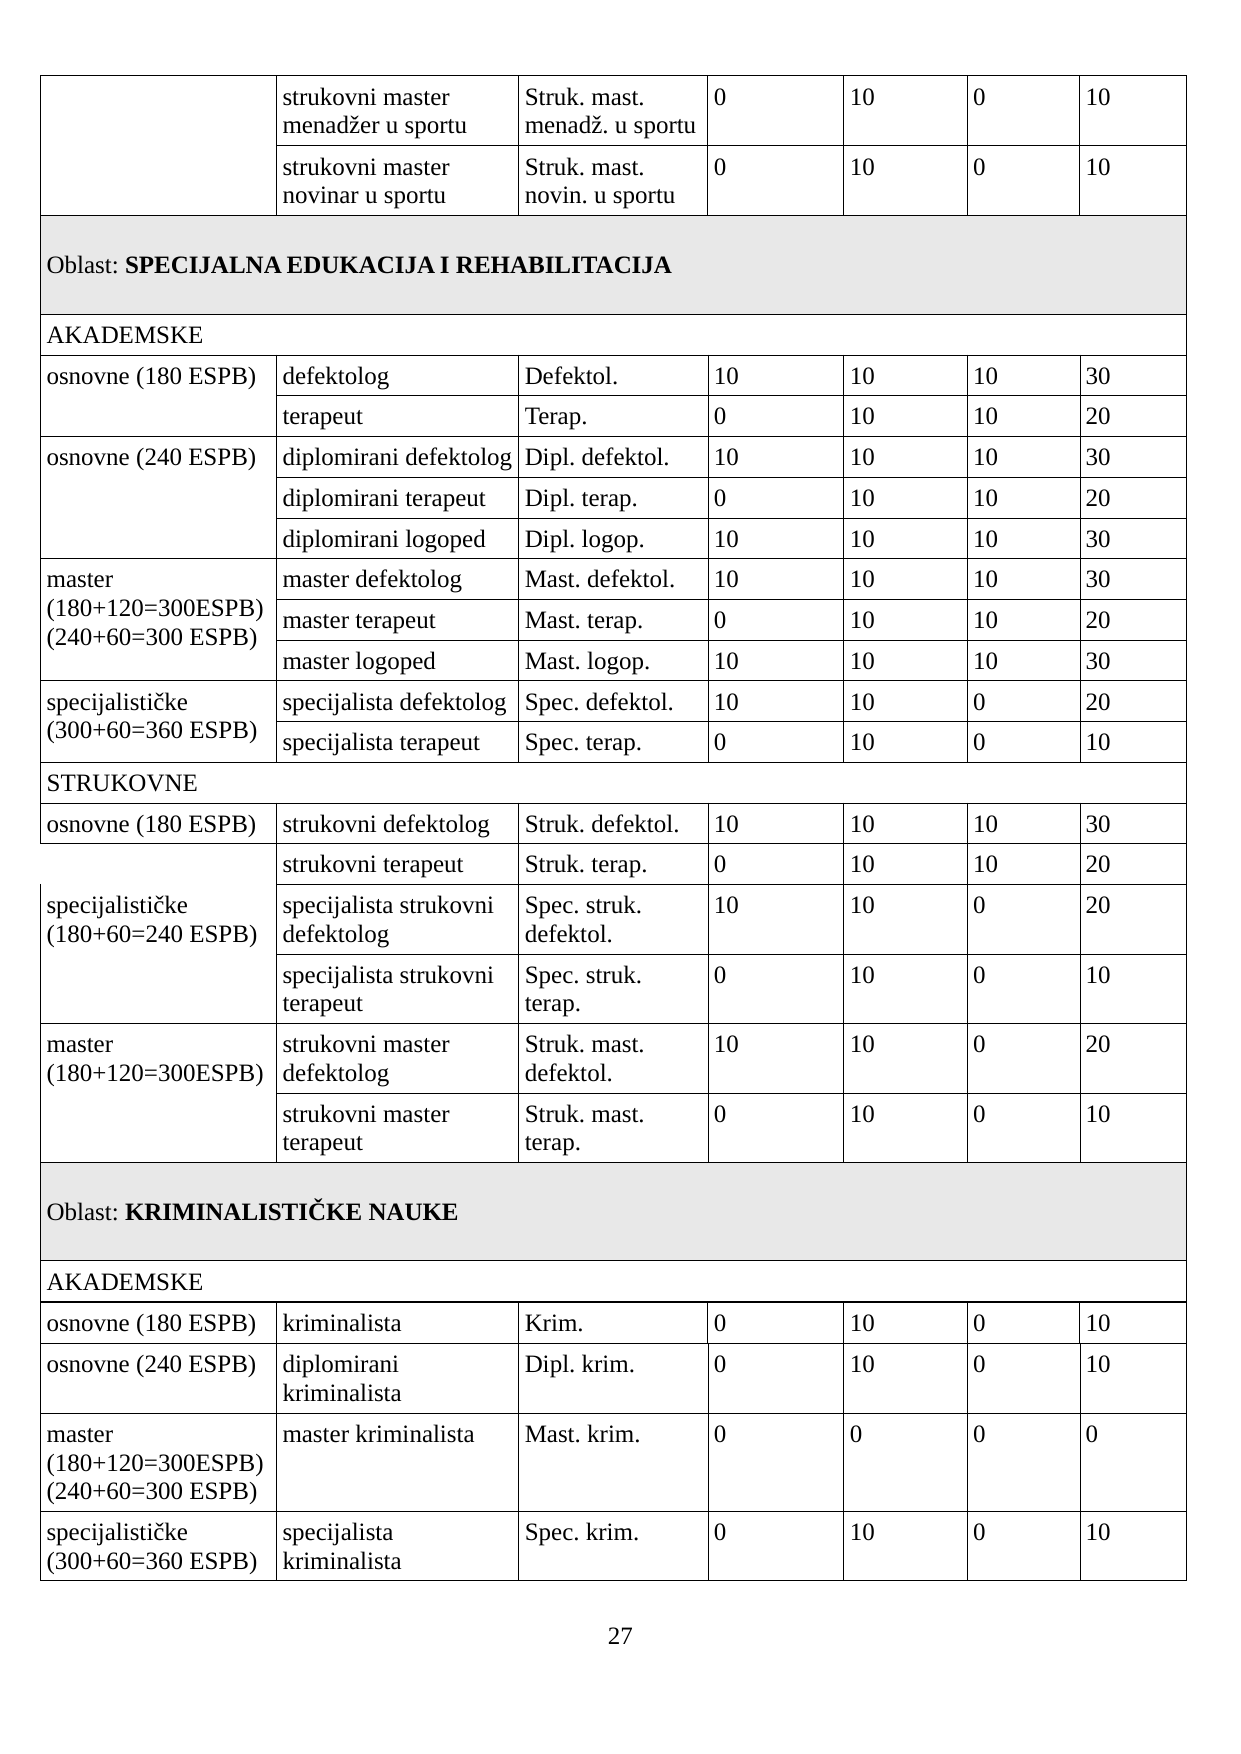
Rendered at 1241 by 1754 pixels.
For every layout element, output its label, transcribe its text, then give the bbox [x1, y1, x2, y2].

table_cell 10 [709, 519, 843, 558]
table_cell 10 [968, 559, 1080, 599]
table_cell 10 [709, 681, 843, 721]
table_cell strukovni master terapeut [277, 1094, 518, 1162]
table_cell STRUKOVNE [41, 763, 1186, 802]
table_cell osnovne (180 ESPB) [41, 1303, 276, 1343]
table_cell master logoped [277, 641, 518, 680]
table_cell osnovne (180 ESPB) [41, 356, 276, 436]
table_cell 10 [1080, 1303, 1186, 1343]
table_cell 10 [968, 437, 1080, 477]
table_cell specijalista defektolog [277, 681, 518, 721]
table_cell 30 [1081, 804, 1186, 843]
table_cell 10 [844, 1303, 967, 1343]
table_cell 10 [968, 356, 1080, 395]
table_cell 0 [708, 146, 843, 215]
table_cell Dipl. krim. [519, 1344, 708, 1413]
table_cell 0 [709, 396, 843, 436]
table_cell 10 [844, 804, 967, 843]
table_cell 10 [844, 559, 967, 599]
table_cell Struk. mast. defektol. [519, 1024, 708, 1092]
table_cell 30 [1081, 356, 1186, 395]
table_cell 20 [1081, 396, 1186, 436]
table_cell 0 [844, 1414, 967, 1511]
table_cell 10 [1080, 76, 1186, 145]
table_cell 10 [844, 519, 967, 558]
table_cell strukovni defektolog [277, 804, 518, 843]
table_cell Dipl. terap. [519, 478, 708, 517]
table_cell strukovni master defektolog [277, 1024, 518, 1092]
table_cell 10 [968, 641, 1080, 680]
table_cell Terap. [519, 396, 708, 436]
table_cell 10 [968, 396, 1080, 436]
table_cell 10 [1081, 955, 1186, 1023]
table_cell 30 [1081, 519, 1186, 558]
table_cell Spec. krim. [519, 1512, 708, 1580]
table_cell 10 [844, 437, 967, 477]
table_cell osnovne (240 ESPB) [41, 437, 276, 558]
table_cell 20 [1081, 1024, 1186, 1092]
table_cell specijalista kriminalista [277, 1512, 518, 1580]
table_cell 0 [968, 722, 1080, 762]
table_cell 0 [708, 1303, 843, 1343]
table_cell 10 [844, 1344, 967, 1413]
table_cell Struk. terap. [519, 844, 708, 884]
table_cell 10 [968, 519, 1080, 558]
table_cell terapeut [277, 396, 518, 436]
table_cell 10 [1081, 722, 1186, 762]
table_cell osnovne (240 ESPB) [41, 1344, 276, 1413]
table_cell 0 [709, 1344, 843, 1413]
table_cell strukovni master novinar u sportu [277, 146, 518, 215]
table_cell 10 [844, 885, 967, 953]
table_cell 0 [708, 76, 843, 145]
table_cell Defektol. [519, 356, 708, 395]
table_cell diplomirani terapeut [277, 478, 518, 517]
table_cell diplomirani kriminalista [277, 1344, 518, 1413]
table_cell specijalističke (300+60=360 ESPB) [41, 681, 276, 762]
table_cell Krim. [519, 1303, 707, 1343]
table_cell 10 [709, 559, 843, 599]
table_cell Struk. defektol. [519, 804, 708, 843]
table_cell 0 [968, 681, 1080, 721]
table_cell specijalista strukovni defektolog [277, 885, 518, 953]
table_cell master (180+120=300ESPB) (240+60=300 ESPB) [41, 559, 276, 680]
table_cell Mast. krim. [519, 1414, 708, 1511]
table_cell 0 [968, 1344, 1080, 1413]
table_cell 10 [709, 885, 843, 953]
table_cell Spec. defektol. [519, 681, 708, 721]
table_cell 10 [844, 1024, 967, 1092]
table_cell 20 [1081, 844, 1186, 884]
table_cell 0 [709, 600, 843, 639]
table_cell Dipl. logop. [519, 519, 708, 558]
table_cell 10 [844, 600, 967, 639]
table_cell 0 [968, 955, 1080, 1023]
table_cell 0 [709, 844, 843, 884]
table_cell 10 [1081, 1094, 1186, 1162]
table_cell Dipl. defektol. [519, 437, 708, 477]
table_cell AKADEMSKE [41, 315, 1186, 354]
table_cell Mast. terap. [519, 600, 708, 639]
table_cell 20 [1081, 600, 1186, 639]
table_cell 0 [709, 1414, 843, 1511]
table_cell 10 [1080, 146, 1186, 215]
table_cell 10 [709, 1024, 843, 1092]
table_cell 20 [1081, 478, 1186, 517]
table_cell 20 [1081, 885, 1186, 953]
table_cell kriminalista [277, 1303, 518, 1343]
table_cell 10 [968, 478, 1080, 517]
table_cell 0 [968, 1094, 1080, 1162]
table_cell osnovne (180 ESPB) [41, 804, 276, 843]
table_cell Struk. mast. menadž. u sportu [519, 76, 707, 145]
table_cell defektolog [277, 356, 518, 395]
table_cell 0 [968, 76, 1079, 145]
table_cell 0 [968, 1024, 1080, 1092]
table_cell 0 [1081, 1414, 1186, 1511]
table_cell 0 [968, 885, 1080, 953]
table_cell 10 [844, 478, 967, 517]
table_cell diplomirani defektolog [277, 437, 518, 477]
table_cell Struk. mast. novin. u sportu [519, 146, 707, 215]
table_cell 0 [709, 955, 843, 1023]
table_cell Oblast: KRIMINALISTIČKE NAUKE [41, 1163, 1186, 1260]
table_cell 30 [1081, 437, 1186, 477]
table_cell 0 [968, 1303, 1079, 1343]
table_cell 10 [709, 356, 843, 395]
table_cell 10 [709, 641, 843, 680]
table_cell 10 [844, 844, 967, 884]
table_cell 0 [709, 1512, 843, 1580]
table_cell specijalista strukovni terapeut [277, 955, 518, 1023]
table_cell 10 [709, 804, 843, 843]
table_cell Struk. mast. terap. [519, 1094, 708, 1162]
table_cell 0 [709, 478, 843, 517]
table_cell 10 [844, 1094, 967, 1162]
table_cell 0 [709, 1094, 843, 1162]
table_cell Spec. struk. defektol. [519, 885, 708, 953]
table_cell diplomirani logoped [277, 519, 518, 558]
table_cell 10 [844, 356, 967, 395]
table_cell strukovni master menadžer u sportu [277, 76, 518, 145]
table_cell 10 [844, 641, 967, 680]
table_cell 0 [968, 1512, 1080, 1580]
table_cell 10 [1081, 1344, 1186, 1413]
table_cell 0 [968, 1414, 1080, 1511]
table_cell AKADEMSKE [41, 1261, 1186, 1301]
table_cell 10 [709, 437, 843, 477]
table_cell 30 [1081, 641, 1186, 680]
table_cell master (180+120=300ESPB) [41, 1024, 276, 1162]
table_cell specijalista terapeut [277, 722, 518, 762]
table_cell 0 [968, 146, 1079, 215]
table_cell 20 [1081, 681, 1186, 721]
table_cell strukovni terapeut [277, 844, 518, 884]
table_cell 10 [844, 1512, 967, 1580]
table_cell 0 [709, 722, 843, 762]
table_cell 10 [844, 396, 967, 436]
table_cell 10 [844, 146, 967, 215]
table_cell 30 [1081, 559, 1186, 599]
table_cell specijalističke (180+60=240 ESPB) [41, 884, 276, 1023]
table_cell 10 [968, 844, 1080, 884]
table_cell [41, 76, 276, 215]
table_cell specijalističke (300+60=360 ESPB) [41, 1512, 276, 1580]
table_cell Spec. struk. terap. [519, 955, 708, 1023]
table_cell Mast. logop. [519, 641, 708, 680]
table_cell 10 [1081, 1512, 1186, 1580]
table_cell 10 [968, 600, 1080, 639]
table_cell master terapeut [277, 600, 518, 639]
table_cell 10 [844, 76, 967, 145]
table_cell master kriminalista [277, 1414, 518, 1511]
table_cell master defektolog [277, 559, 518, 599]
table_cell Spec. terap. [519, 722, 708, 762]
table_cell Oblast: SPECIJALNA EDUKACIJA I REHABILITACIJA [41, 216, 1186, 314]
table_cell 10 [968, 804, 1080, 843]
table_cell Mast. defektol. [519, 559, 708, 599]
table_cell 10 [844, 955, 967, 1023]
table_cell 10 [844, 681, 967, 721]
table_cell 10 [844, 722, 967, 762]
table_cell master (180+120=300ESPB) (240+60=300 ESPB) [41, 1414, 276, 1511]
